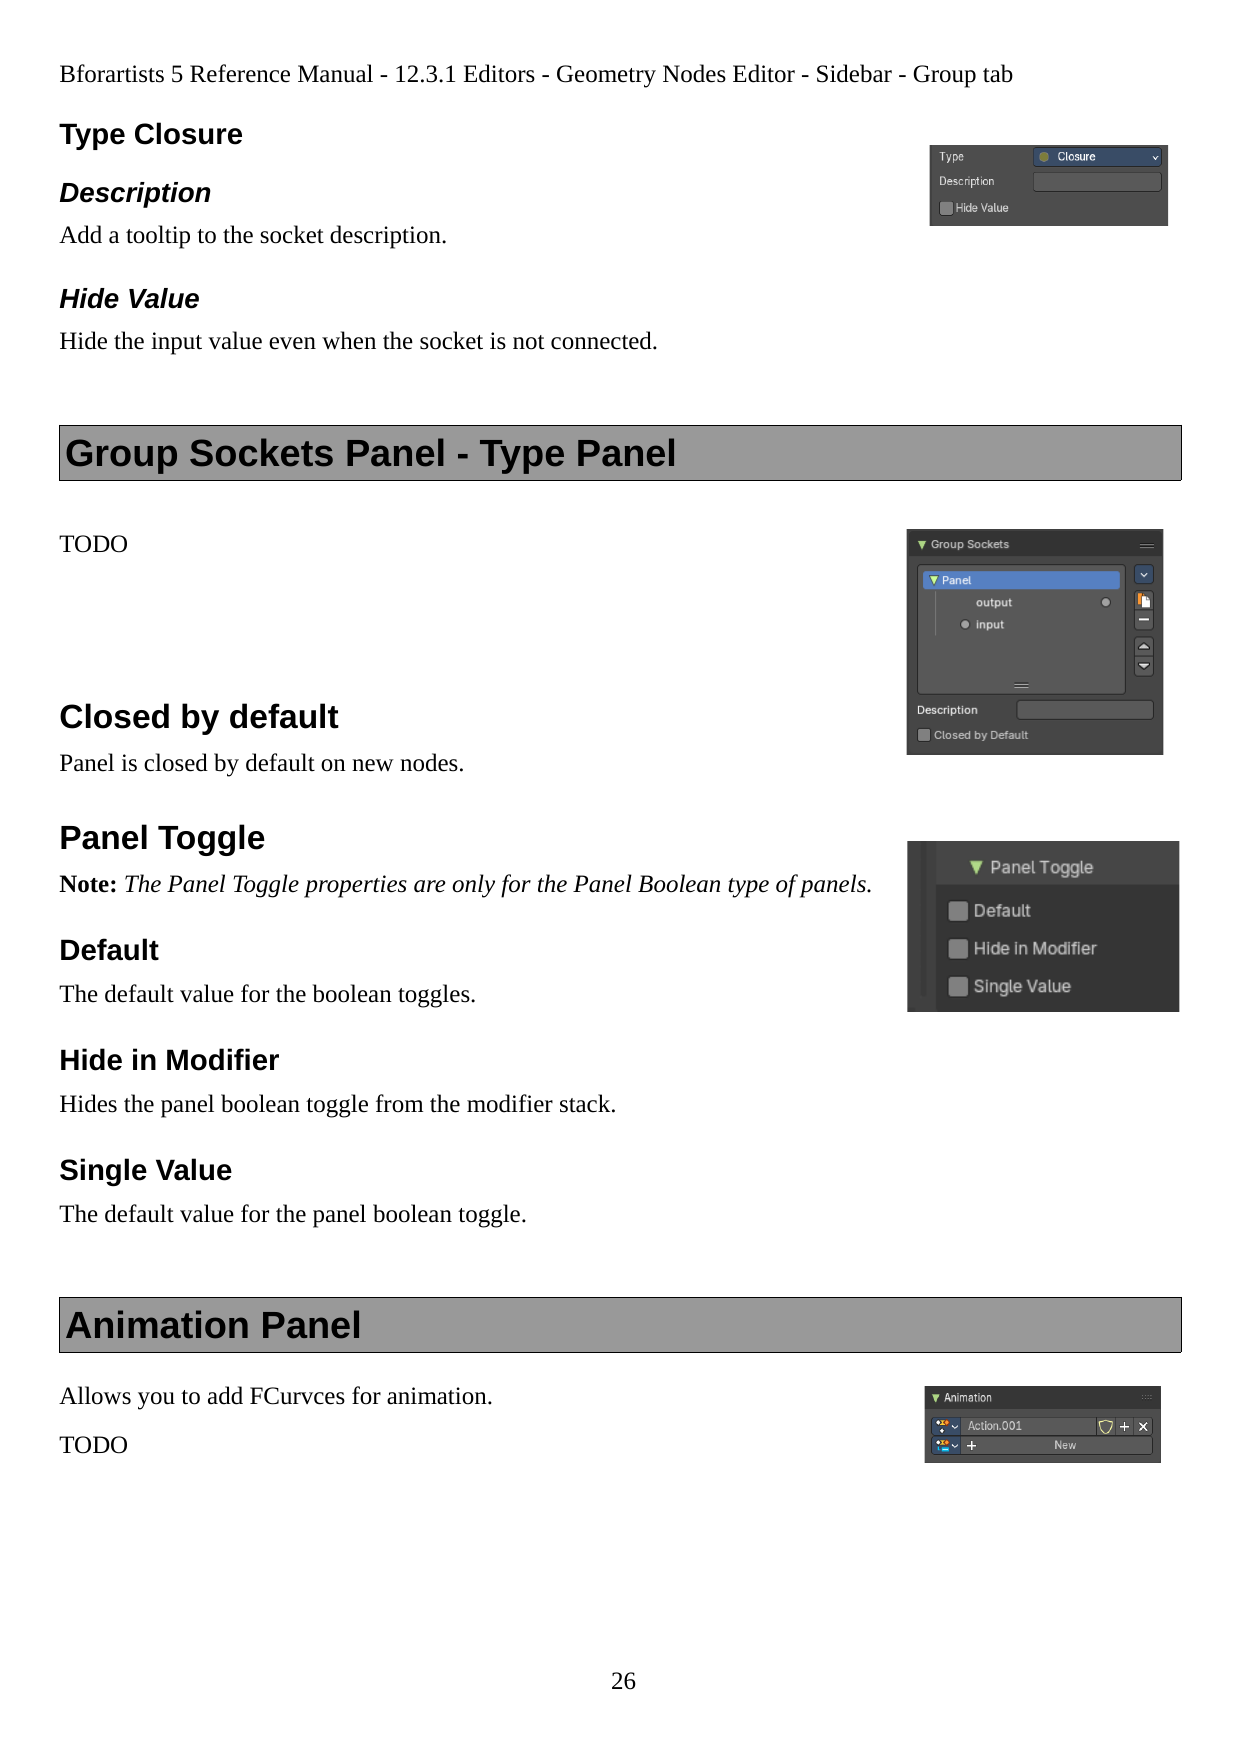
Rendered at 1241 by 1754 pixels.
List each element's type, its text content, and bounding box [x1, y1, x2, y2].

text [1164, 529, 1181, 558]
table_header Group Sockets Panel - Type Panel [60, 426, 1181, 480]
table_header Animation Panel [60, 1298, 1181, 1352]
subtitle Closed by default [59, 697, 906, 736]
picture [929, 145, 1169, 226]
picture [907, 841, 1180, 1012]
text TODO [59, 529, 906, 558]
text Hides the panel boolean toggle from the modifier stack. [59, 1089, 1181, 1118]
picture [924, 1386, 1161, 1463]
text TODO [59, 1430, 924, 1459]
text The default value for the boolean toggles. [59, 979, 907, 1008]
subtitle [1169, 176, 1181, 208]
subtitle Type Closure [59, 117, 1181, 151]
text Note: The Panel Toggle properties are only for the Panel Boolean type of panels. [59, 869, 907, 898]
text [1161, 1430, 1181, 1459]
subtitle Hide in Modifier [59, 1043, 1181, 1076]
picture [906, 529, 1164, 755]
subtitle Single Value [59, 1152, 1181, 1186]
subtitle Description [59, 176, 929, 208]
subtitle Panel Toggle [59, 818, 1181, 857]
text Hide the input value even when the socket is not connected. [59, 326, 1181, 355]
subtitle [1164, 697, 1181, 736]
text Add a tooltip to the socket description. [59, 220, 1181, 249]
subtitle Hide Value [59, 282, 1181, 314]
text Panel is closed by default on new nodes. [59, 748, 1181, 777]
subtitle Default [59, 933, 907, 966]
text The default value for the panel boolean toggle. [59, 1199, 1181, 1227]
text Allows you to add FCurvces for animation. [59, 1381, 1181, 1410]
